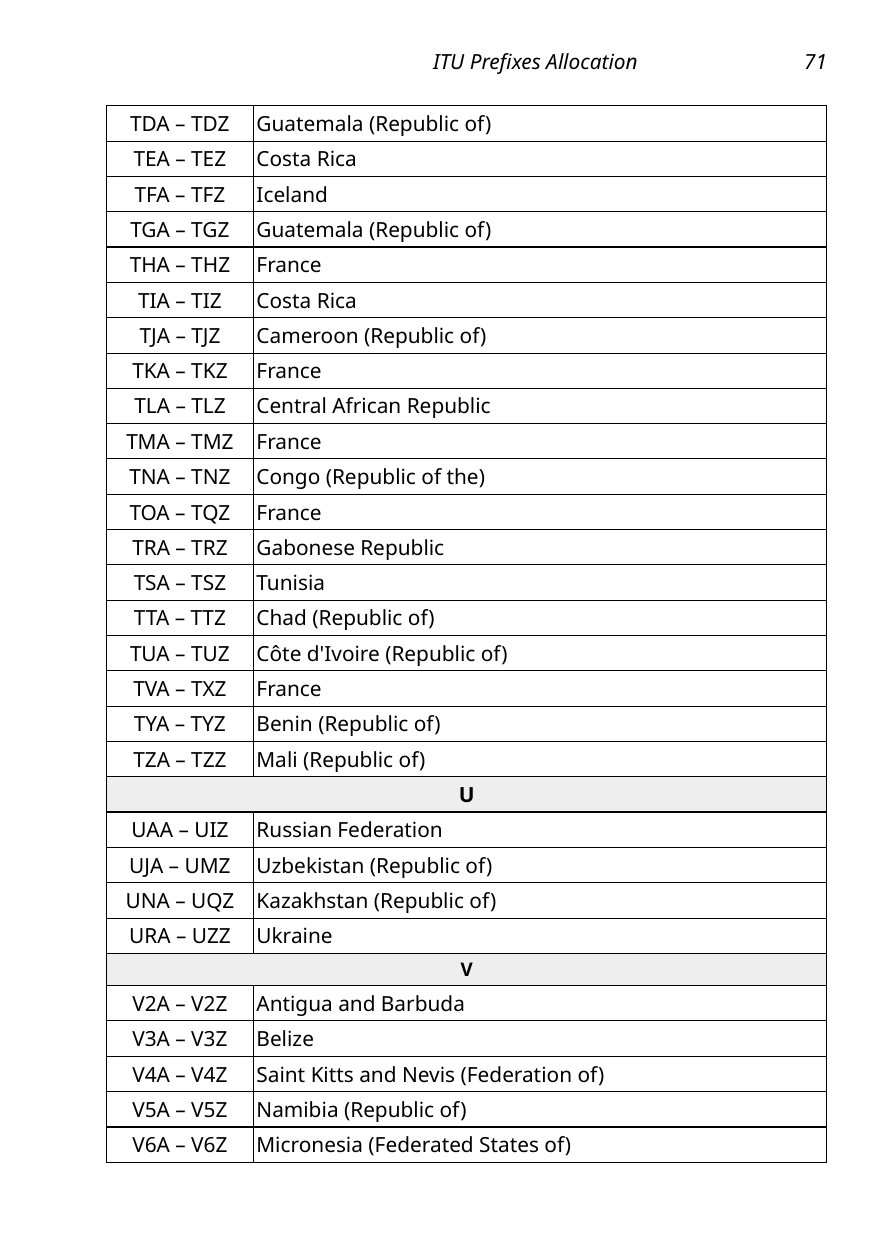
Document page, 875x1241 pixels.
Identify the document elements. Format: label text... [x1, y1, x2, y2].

table_cell Costa Rica [254, 142, 826, 176]
table_cell V4A – V4Z [107, 1057, 253, 1091]
table_cell Chad (Republic of) [254, 601, 826, 635]
table_cell France [254, 354, 826, 388]
table_cell TEA – TEZ [107, 142, 253, 176]
table_cell Micronesia (Federated States of) [254, 1128, 826, 1162]
table_cell TRA – TRZ [107, 530, 253, 564]
table_cell TNA – TNZ [107, 459, 253, 494]
table_cell Guatemala (Republic of) [254, 106, 826, 141]
table_cell France [254, 424, 826, 458]
table_cell TIA – TIZ [107, 283, 253, 317]
table_cell TFA – TFZ [107, 177, 253, 211]
table_cell TOA – TQZ [107, 495, 253, 529]
table_cell V3A – V3Z [107, 1021, 253, 1056]
table_cell TKA – TKZ [107, 354, 253, 388]
table_cell UJA – UMZ [107, 848, 253, 882]
table_cell Saint Kitts and Nevis (Federation of) [254, 1057, 826, 1091]
table_cell Benin (Republic of) [254, 707, 826, 741]
table_cell Côte d'Ivoire (Republic of) [254, 636, 826, 670]
table_cell Guatemala (Republic of) [254, 212, 826, 246]
table_cell Ukraine [254, 919, 826, 953]
table_cell TUA – TUZ [107, 636, 253, 670]
table_cell Kazakhstan (Republic of) [254, 883, 826, 917]
table_cell Costa Rica [254, 283, 826, 317]
table_cell Uzbekistan (Republic of) [254, 848, 826, 882]
table_cell Cameroon (Republic of) [254, 318, 826, 352]
table_cell Belize [254, 1021, 826, 1056]
table_cell France [254, 671, 826, 706]
table_cell Central African Republic [254, 389, 826, 423]
table_cell THA – THZ [107, 248, 253, 282]
table_cell TSA – TSZ [107, 565, 253, 599]
table_cell TMA – TMZ [107, 424, 253, 458]
table_cell TYA – TYZ [107, 707, 253, 741]
table_cell Mali (Republic of) [254, 742, 826, 776]
table_cell Namibia (Republic of) [254, 1092, 826, 1126]
table_cell France [254, 495, 826, 529]
table_cell V5A – V5Z [107, 1092, 253, 1126]
table_cell TZA – TZZ [107, 742, 253, 776]
table_cell France [254, 248, 826, 282]
table_cell TDA – TDZ [107, 106, 253, 141]
table_cell U [107, 777, 826, 811]
table_cell V2A – V2Z [107, 986, 253, 1020]
table_cell TJA – TJZ [107, 318, 253, 352]
table_cell TLA – TLZ [107, 389, 253, 423]
table_cell Tunisia [254, 565, 826, 599]
table_cell UAA – UIZ [107, 813, 253, 847]
table_cell TGA – TGZ [107, 212, 253, 246]
table_cell V [107, 954, 826, 985]
table_cell Antigua and Barbuda [254, 986, 826, 1020]
table_cell TTA – TTZ [107, 601, 253, 635]
table_cell UNA – UQZ [107, 883, 253, 917]
table_cell Congo (Republic of the) [254, 459, 826, 494]
table_cell Gabonese Republic [254, 530, 826, 564]
table_cell Russian Federation [254, 813, 826, 847]
table_cell V6A – V6Z [107, 1128, 253, 1162]
table_cell TVA – TXZ [107, 671, 253, 706]
table_cell Iceland [254, 177, 826, 211]
table_cell URA – UZZ [107, 919, 253, 953]
